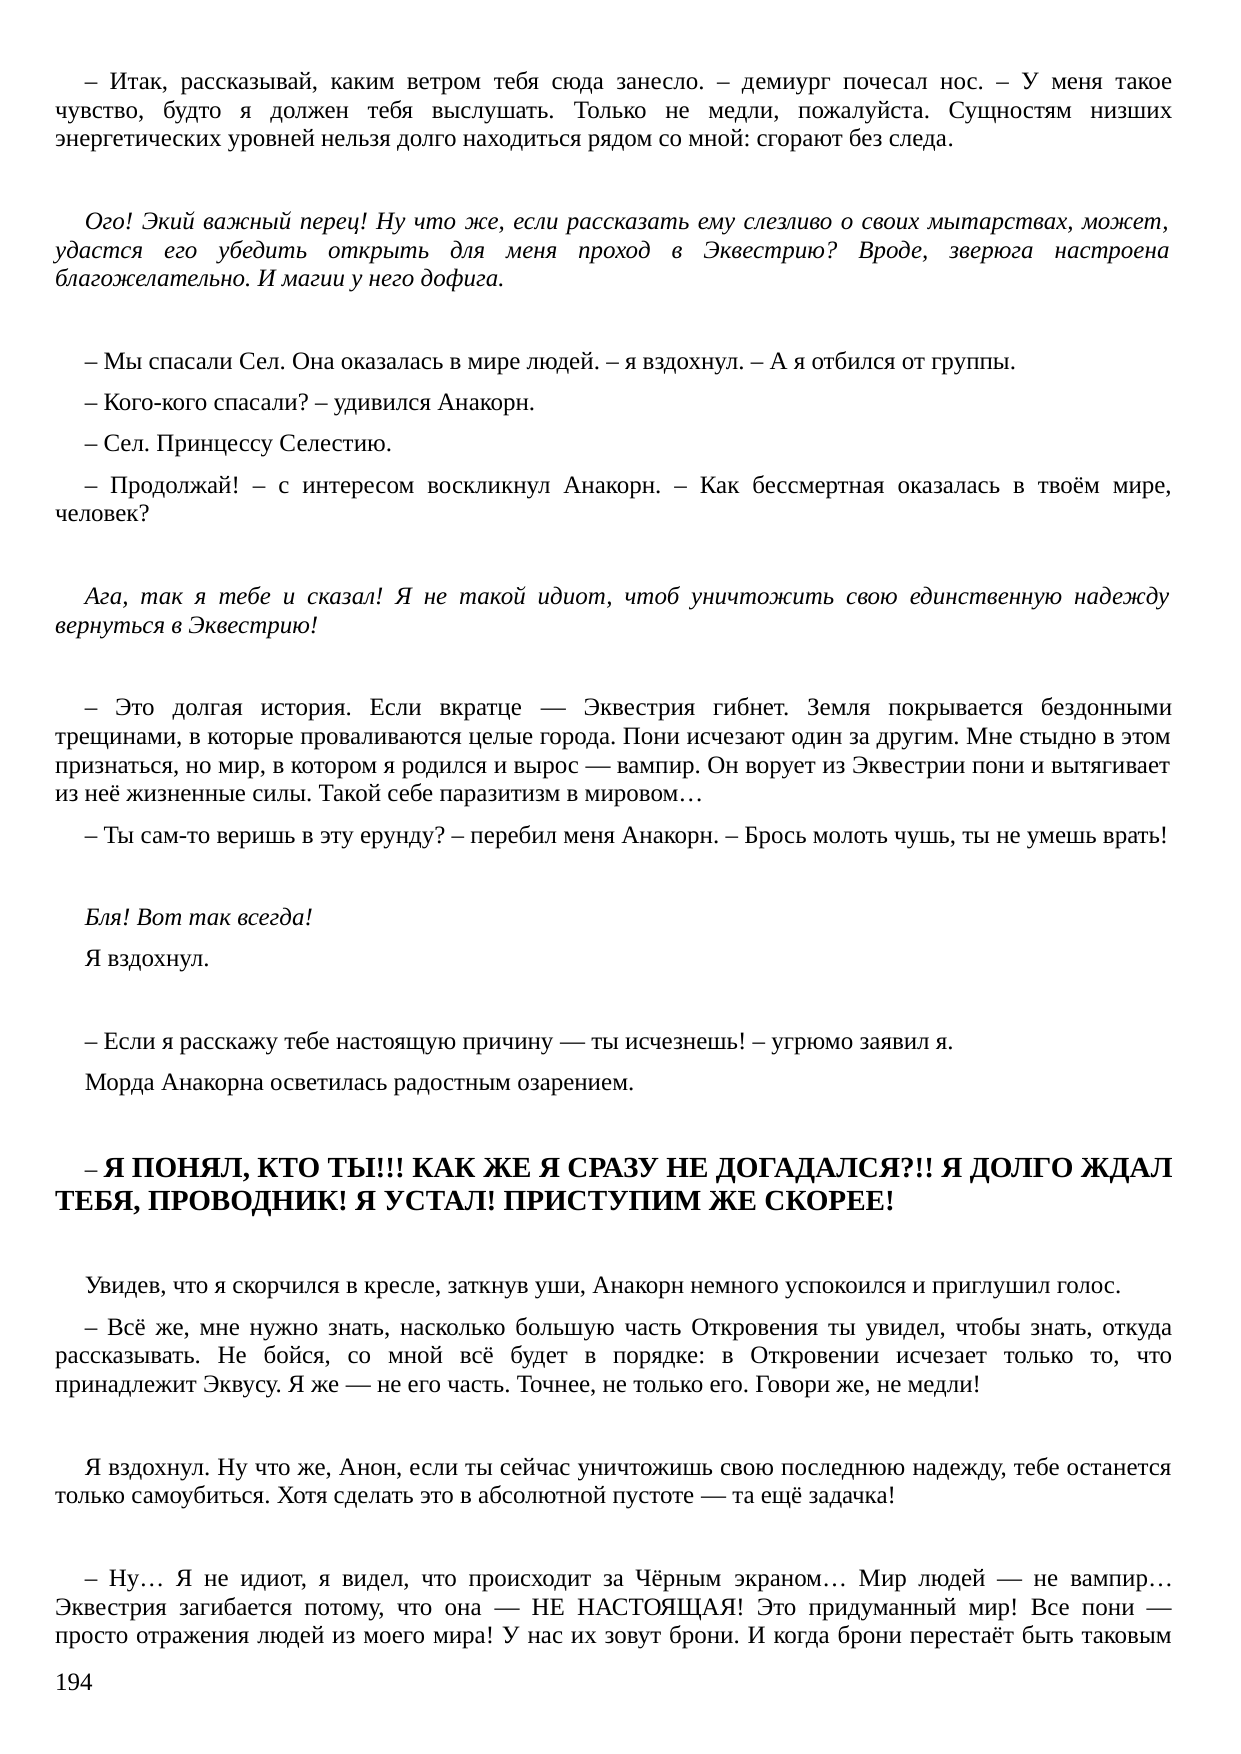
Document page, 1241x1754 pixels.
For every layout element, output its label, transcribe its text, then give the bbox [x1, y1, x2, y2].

text – Мы спасали Сел. Она оказалась в мире людей. – я вздохнул. – А я отбился от группы. [55, 346, 1173, 375]
text Бля! Вот так всегда! [55, 902, 1173, 931]
text Я вздохнул. [55, 943, 1173, 972]
text – Это долгая история. Если вкратце — Эквестрия гибнет. Земля покрывается бездонными трещинами, в которые проваливаются целые города. Пони исчезают один за другим. Мне стыдно в этом признаться, но мир, в котором я родился и вырос — вампир. Он ворует из Эквестрии пони и вытягивает из неё жизненные силы. Такой себе паразитизм в мировом… [55, 692, 1173, 807]
text – Итак, рассказывай, каким ветром тебя сюда занесло. – демиург почесал нос. – У меня такое чувство, будто я должен тебя выслушать. Только не медли, пожалуйста. Сущностям низших энергетических уровней нельзя долго находиться рядом со мной: сгорают без следа. [55, 66, 1173, 152]
text Я вздохнул. Ну что же, Анон, если ты сейчас уничтожишь свою последнюю надежду, тебе останется только самоубиться. Хотя сделать это в абсолютной пустоте — та ещё задачка! [55, 1452, 1173, 1509]
text – Ты сам-то веришь в эту ерунду? – перебил меня Анакорн. – Брось молоть чушь, ты не умешь врать! [55, 820, 1173, 848]
text – Ну… Я не идиот, я видел, что происходит за Чёрным экраном… Мир людей — не вампир… Эквестрия загибается потому, что она — НЕ НАСТОЯЩАЯ! Это придуманный мир! Все пони — просто отражения людей из моего мира! У нас их зовут брони. И когда брони перестаёт быть таковым [55, 1563, 1173, 1649]
text Ого! Экий важный перец! Ну что же, если рассказать ему слезливо о своих мытарствах, может, удастся его убедить открыть для меня проход в Эквестрию? Вроде, зверюга настроена благожелательно. И магии у него дофига. [55, 206, 1173, 292]
text Увидев, что я скорчился в кресле, заткнув уши, Анакорн немного успокоился и приглушил голос. [55, 1271, 1173, 1299]
text Ага, так я тебе и сказал! Я не такой идиот, чтоб уничтожить свою единственную надежду вернуться в Эквестрию! [55, 581, 1173, 638]
text – Продолжай! – с интересом воскликнул Анакорн. – Как бессмертная оказалась в твоём мире, человек? [55, 470, 1173, 527]
text – Всё же, мне нужно знать, насколько большую часть Откровения ты увидел, чтобы знать, откуда рассказывать. Не бойся, со мной всё будет в порядке: в Откровении исчезает только то, что принадлежит Эквусу. Я же — не его часть. Точнее, не только его. Говори же, не медли! [55, 1312, 1173, 1398]
text Морда Анакорна осветилась радостным озарением. [55, 1067, 1173, 1096]
text – Если я расскажу тебе настоящую причину — ты исчезнешь! – угрюмо заявил я. [55, 1026, 1173, 1055]
text – Я ПОНЯЛ, КТО ТЫ!!! КАК ЖЕ Я СРАЗУ НЕ ДОГАДАЛСЯ?!! Я ДОЛГО ЖДАЛ ТЕБЯ, ПРОВОДНИК! Я УСТАЛ! ПРИСТУПИМ ЖЕ СКОРЕЕ! [55, 1150, 1173, 1217]
text – Сел. Принцессу Селестию. [55, 428, 1173, 457]
text – Кого-кого спасали? – удивился Анакорн. [55, 387, 1173, 416]
